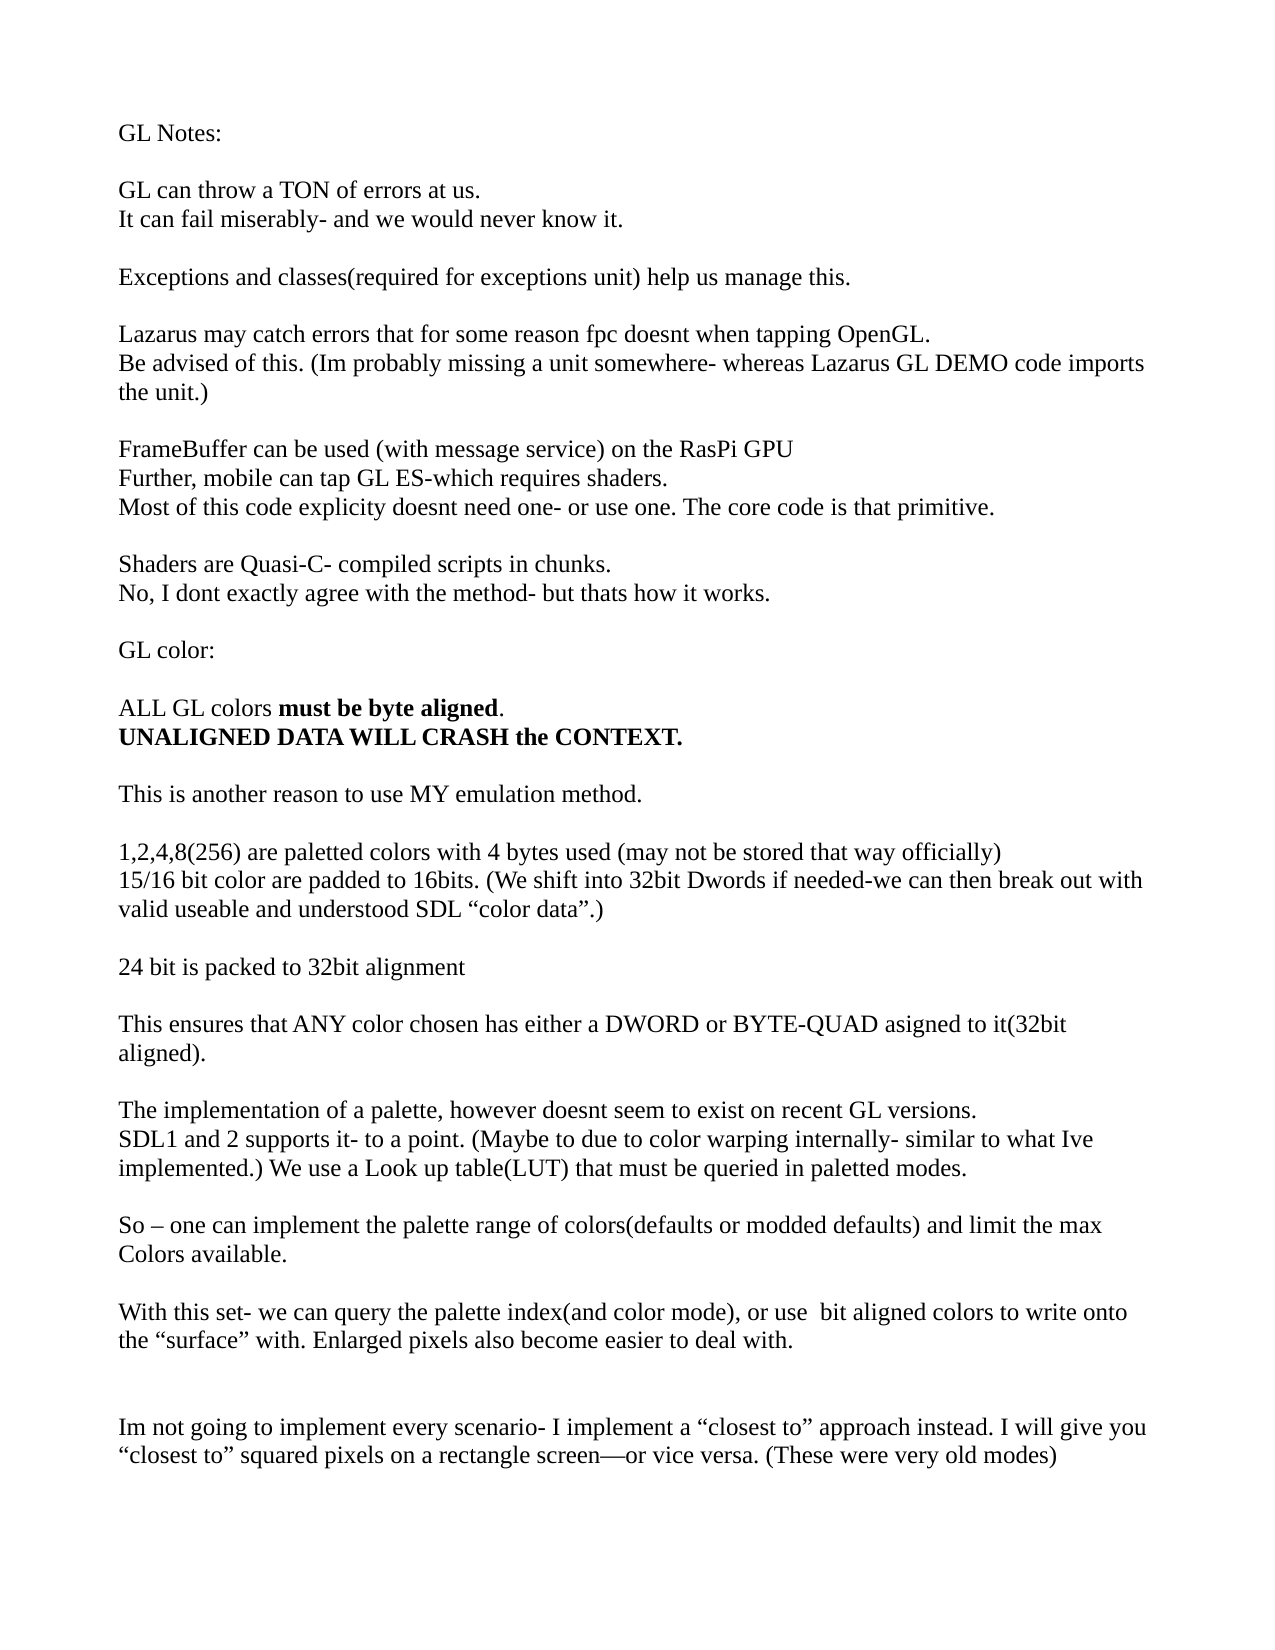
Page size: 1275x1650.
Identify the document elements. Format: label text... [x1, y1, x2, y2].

text This is another reason to use MY emulation method. [118, 779, 1157, 808]
text Shaders are Quasi-C- compiled scripts in chunks. [118, 549, 1157, 578]
text 24 bit is packed to 32bit alignment [118, 952, 1157, 981]
text Be advised of this. (Im probably missing a unit somewhere- whereas Lazarus GL DEMO code imports the unit.) [118, 348, 1157, 406]
text Exceptions and classes(required for exceptions unit) help us manage this. [118, 262, 1157, 291]
text 1,2,4,8(256) are paletted colors with 4 bytes used (may not be stored that way officially) [118, 837, 1157, 866]
text With this set- we can query the palette index(and color mode), or use bit aligned colors to write onto the “surface” with. Enlarged pixels also become easier to deal with. [118, 1297, 1157, 1354]
text GL can throw a TON of errors at us. [118, 176, 1157, 204]
text 15/16 bit color are padded to 16bits. (We shift into 32bit Dwords if needed-we can then break out with valid useable and understood SDL “color data”.) [118, 866, 1157, 923]
text Further, mobile can tap GL ES-which requires shaders. [118, 463, 1157, 492]
text It can fail miserably- and we would never know it. [118, 204, 1157, 233]
text GL color: [118, 636, 1157, 664]
text SDL1 and 2 supports it- to a point. (Maybe to due to color warping internally- similar to what Ive implemented.) We use a Look up table(LUT) that must be queried in paletted modes. [118, 1124, 1157, 1182]
text Lazarus may catch errors that for some reason fpc doesnt when tapping OpenGL. [118, 319, 1157, 348]
text This ensures that ANY color chosen has either a DWORD or BYTE-QUAD asigned to it(32bit aligned). [118, 1009, 1157, 1067]
text ALL GL colors must be byte aligned. [118, 693, 1157, 722]
text The implementation of a palette, however doesnt seem to exist on recent GL versions. [118, 1096, 1157, 1124]
text Most of this code explicity doesnt need one- or use one. The core code is that primitive. [118, 492, 1157, 521]
text Im not going to implement every scenario- I implement a “closest to” approach instead. I will give you “closest to” squared pixels on a rectangle screen—or vice versa. (These were very old modes) [118, 1412, 1157, 1469]
text FrameBuffer can be used (with message service) on the RasPi GPU [118, 434, 1157, 463]
text UNALIGNED DATA WILL CRASH the CONTEXT. [118, 722, 1157, 751]
text No, I dont exactly agree with the method- but thats how it works. [118, 578, 1157, 607]
text So – one can implement the palette range of colors(defaults or modded defaults) and limit the max Colors available. [118, 1211, 1157, 1268]
text GL Notes: [118, 118, 1157, 147]
